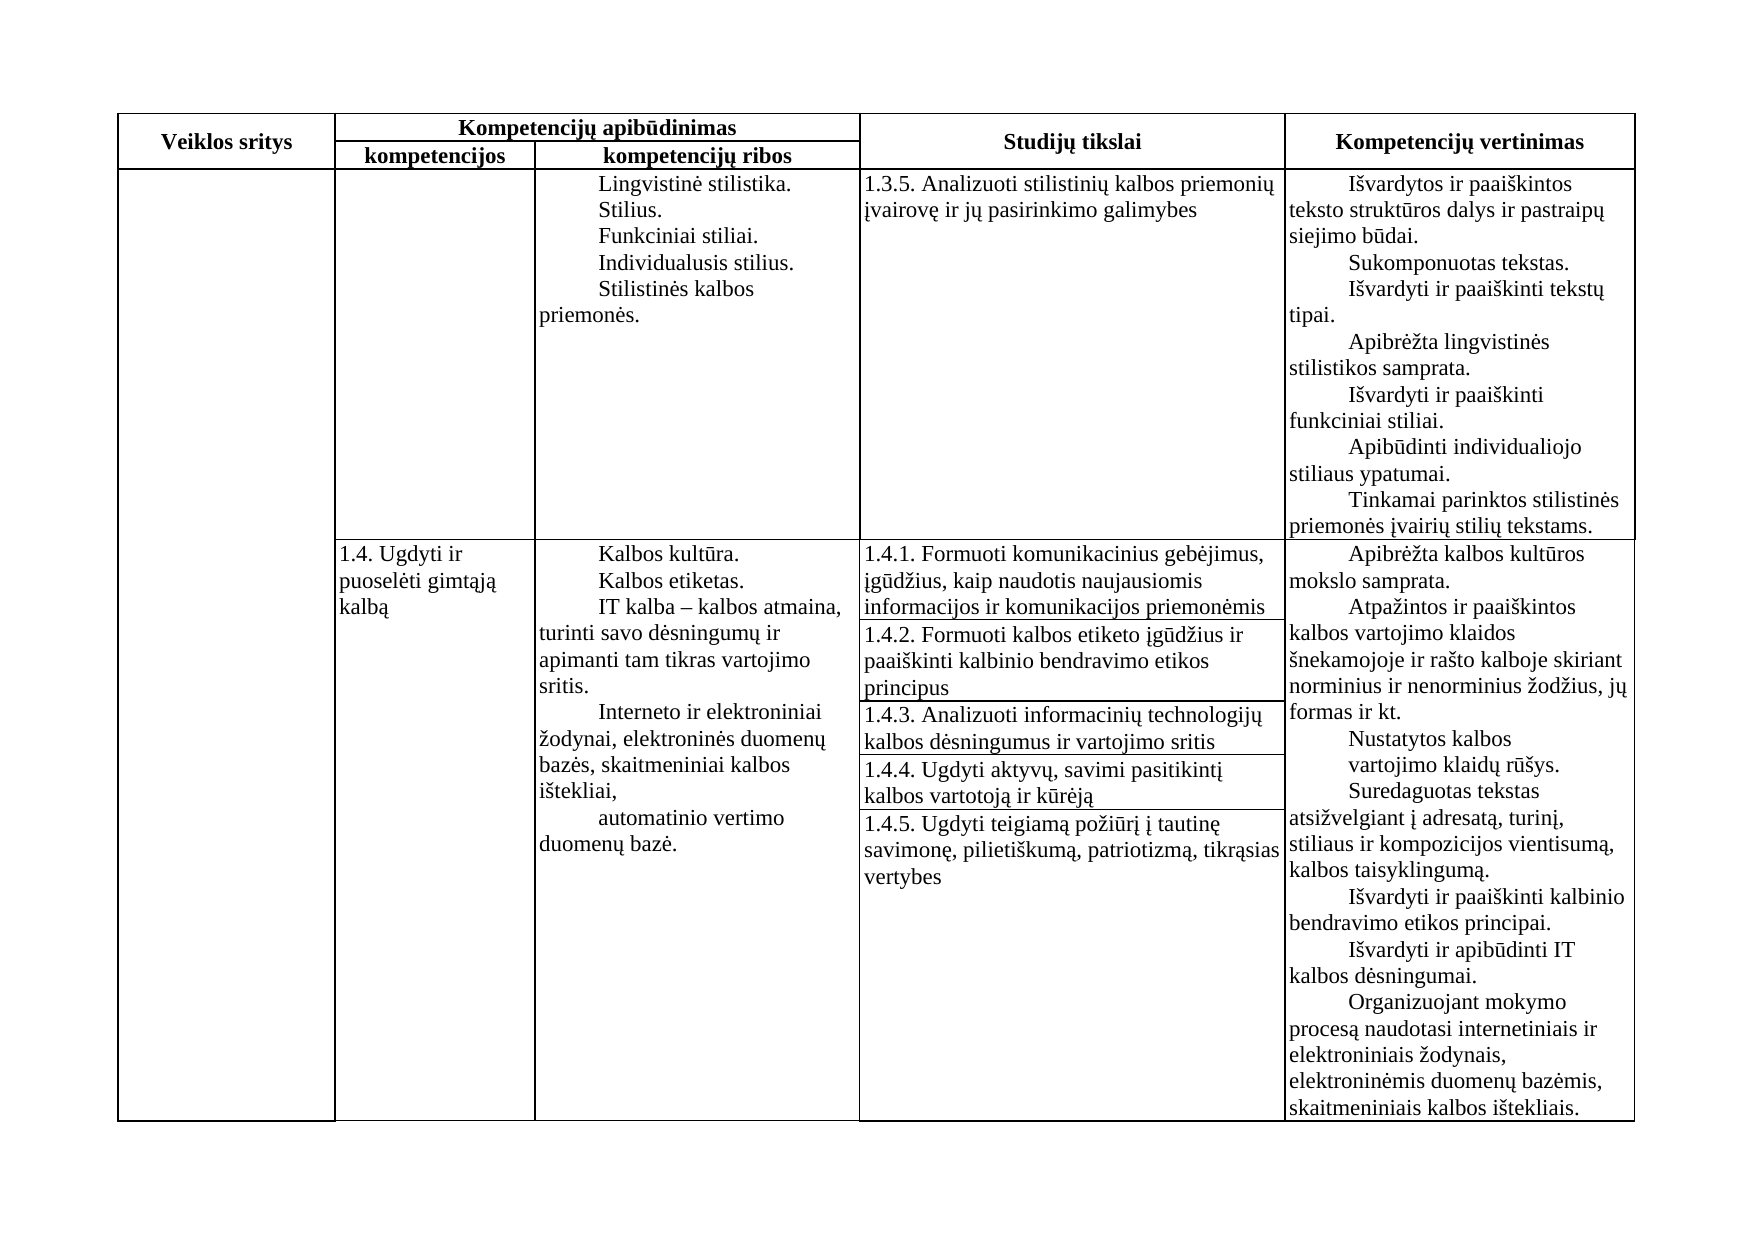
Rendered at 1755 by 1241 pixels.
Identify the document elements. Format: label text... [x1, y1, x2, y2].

table_cell [336, 170, 534, 539]
table_cell 1.4.5. Ugdyti teigiamą požiūrį į tautinę savimonę, pilietiškumą, patriotizmą, tikrąsias vertybes [860, 810, 1284, 1120]
table_cell 1.4.4. Ugdyti aktyvų, savimi pasitikintį kalbos vartotoją ir kūrėją [860, 755, 1284, 808]
table_cell 1.3.5. Analizuoti stilistinių kalbos priemonių įvairovę ir jų pasirinkimo galimybes [861, 170, 1284, 539]
table_cell Išvardytos ir paaiškintos teksto struktūros dalys ir pastraipų siejimo būdai. Sukomponuotas tekstas. Išvardyti ir paaiškinti tekstų tipai. Apibrėžta lingvistinės stilistikos samprata. Išvardyti ir paaiškinti funkciniai stiliai. Apibūdinti individualiojo stiliaus ypatumai. Tinkamai parinktos stilistinės priemonės įvairių stilių tekstams. [1286, 170, 1634, 539]
table_header Kompetencijų vertinimas [1286, 114, 1634, 168]
table_cell 1.4. Ugdyti ir puoselėti gimtąją kalbą [336, 540, 534, 1120]
table_cell Lingvistinė stilistika. Stilius. Funkciniai stiliai. Individualusis stilius. Stilistinės kalbos priemonės. [536, 170, 859, 539]
table_cell 1.4.3. Analizuoti informacinių technologijų kalbos dėsningumus ir vartojimo sritis [860, 702, 1284, 754]
table_cell 1.4.1. Formuoti komunikacinius gebėjimus, įgūdžius, kaip naudotis naujausiomis informacijos ir komunikacijos priemonėmis [860, 540, 1284, 619]
table_header Veiklos sritys [119, 114, 334, 168]
table_header Studijų tikslai [861, 114, 1284, 168]
table_header Kompetencijų apibūdinimas [336, 114, 859, 140]
table_cell [119, 170, 334, 1120]
table_cell Apibrėžta kalbos kultūros mokslo samprata. Atpažintos ir paaiškintos kalbos vartojimo klaidos šnekamojoje ir rašto kalboje skiriant norminius ir nenorminius žodžius, jų formas ir kt. Nustatytos kalbos vartojimo klaidų rūšys. Suredaguotas tekstas atsižvelgiant į adresatą, turinį, stiliaus ir kompozicijos vientisumą, kalbos taisyklingumą. Išvardyti ir paaiškinti kalbinio bendravimo etikos principai. Išvardyti ir apibūdinti IT kalbos dėsningumai. Organizuojant mokymo procesą naudotasi internetiniais ir elektroniniais žodynais, elektroninėmis duomenų bazėmis, skaitmeniniais kalbos ištekliais. [1286, 540, 1634, 1120]
table_cell Kalbos kultūra. Kalbos etiketas. IT kalba – kalbos atmaina, turinti savo dėsningumų ir apimanti tam tikras vartojimo sritis. Interneto ir elektroniniai žodynai, elektroninės duomenų bazės, skaitmeniniai kalbos ištekliai, automatinio vertimo duomenų bazė. [536, 540, 859, 1120]
table_cell kompetencijos [336, 142, 534, 168]
table_cell 1.4.2. Formuoti kalbos etiketo įgūdžius ir paaiškinti kalbinio bendravimo etikos principus [860, 620, 1284, 700]
table_cell kompetencijų ribos [536, 142, 859, 168]
